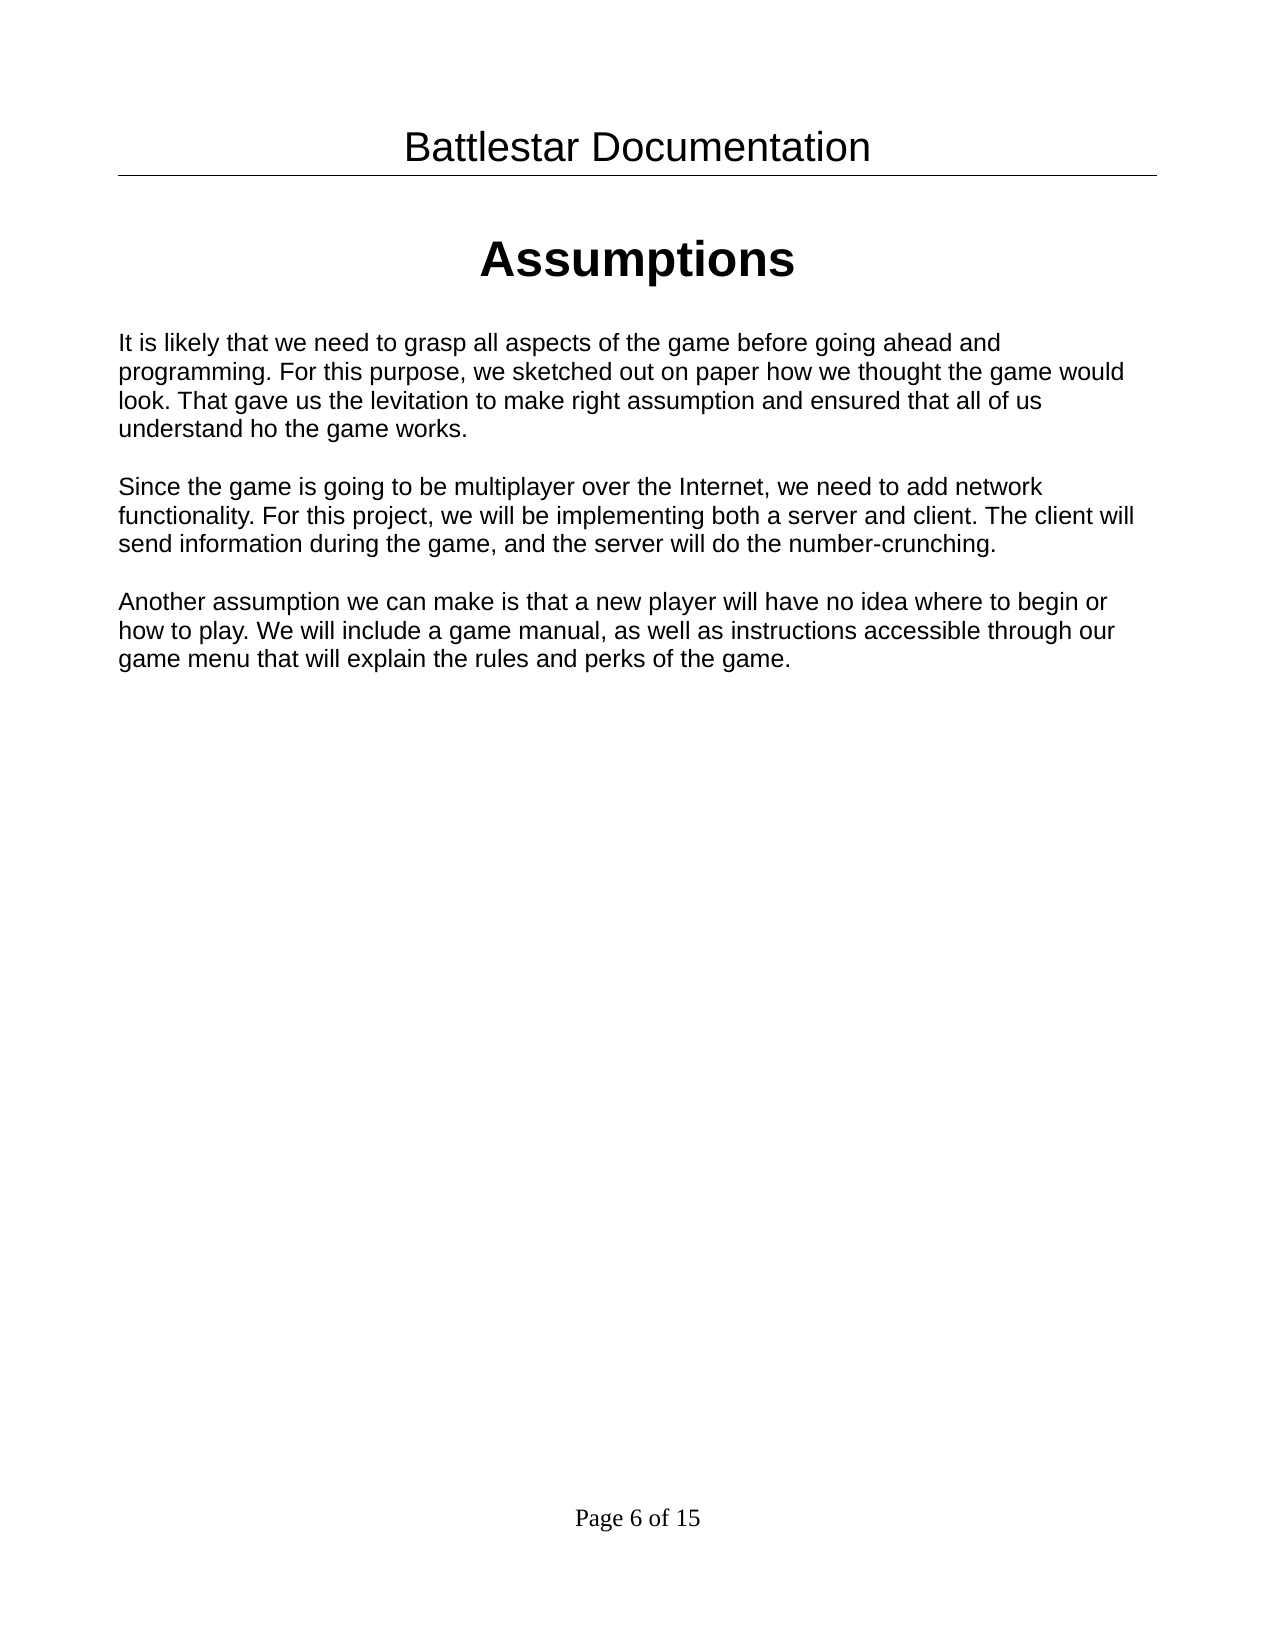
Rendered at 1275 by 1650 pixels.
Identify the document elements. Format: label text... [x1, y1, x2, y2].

text Another assumption we can make is that a new player will have no idea where to begin or how to play. We will include a game manual, as well as instructions accessible through our game menu that will explain the rules and perks of the game. [118, 587, 1157, 673]
text Since the game is going to be multiplayer over the Internet, we need to add network functionality. For this project, we will be implementing both a server and client. The client will send information during the game, and the server will do the number-crunching. [118, 472, 1157, 558]
text It is likely that we need to grasp all aspects of the game before going ahead and programming. For this purpose, we sketched out on paper how we thought the game would look. That gave us the levitation to make right assumption and ensured that all of us understand ho the game works. [118, 328, 1157, 443]
subtitle Assumptions [118, 229, 1157, 287]
